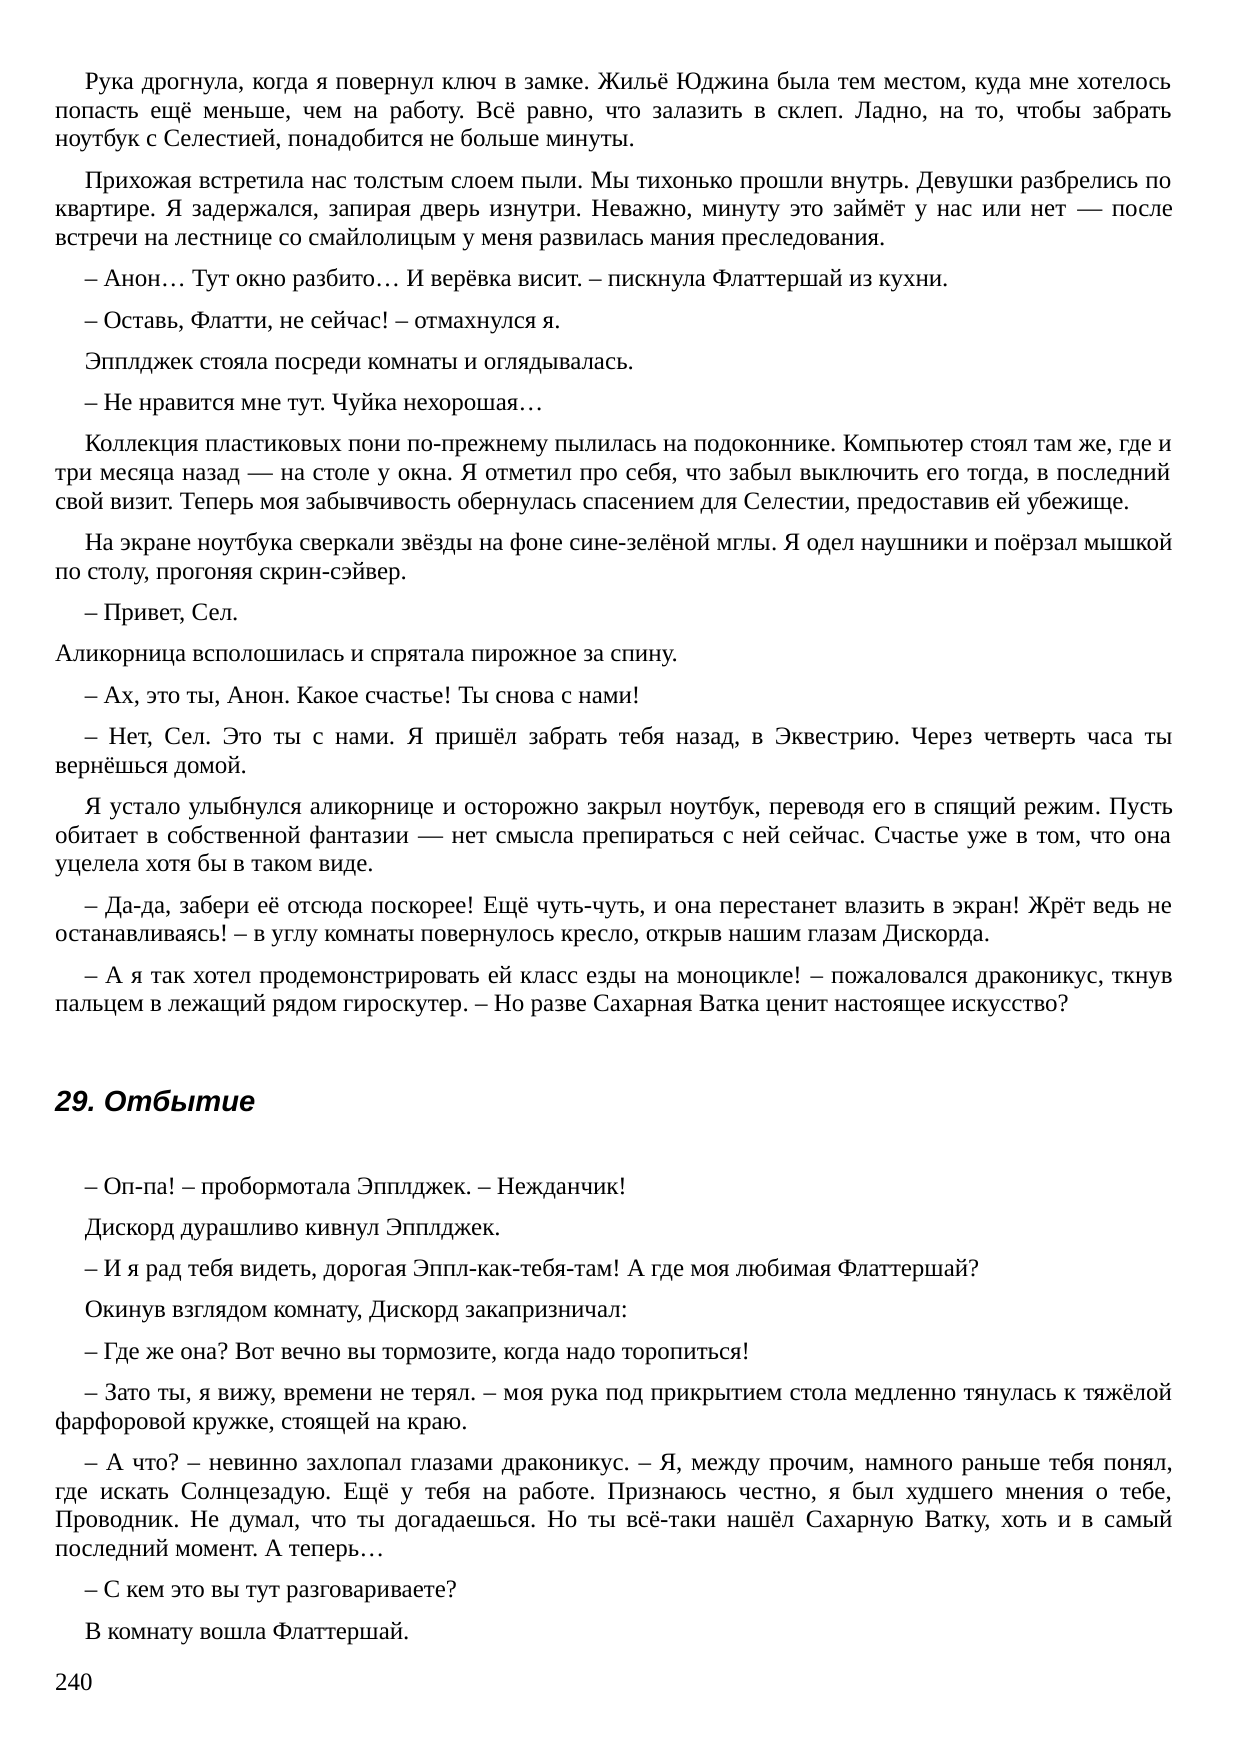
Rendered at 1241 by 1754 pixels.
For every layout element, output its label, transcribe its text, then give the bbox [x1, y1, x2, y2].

text Дискорд дурашливо кивнул Эпплджек. [55, 1212, 1173, 1241]
text – А я так хотел продемонстрировать ей класс езды на моноцикле! – пожаловался драконикус, ткнув пальцем в лежащий рядом гироскутер. – Но разве Сахарная Ватка ценит настоящее искусство? [55, 960, 1173, 1017]
text – Да-да, забери её отсюда поскорее! Ещё чуть-чуть, и она перестанет влазить в экран! Жрёт ведь не останавливаясь! – в углу комнаты повернулось кресло, открыв нашим глазам Дискорда. [55, 890, 1173, 947]
text – Ах, это ты, Анон. Какое счастье! Ты снова с нами! [55, 680, 1173, 708]
text – Привет, Сел. [55, 597, 1173, 626]
text Коллекция пластиковых пони по-прежнему пылилась на подоконнике. Компьютер стоял там же, где и три месяца назад — на столе у окна. Я отметил про себя, что забыл выключить его тогда, в последний свой визит. Теперь моя забывчивость обернулась спасением для Селестии, предоставив ей убежище. [55, 428, 1173, 515]
text Окинув взглядом комнату, Дискорд закапризничал: [55, 1294, 1173, 1323]
text Рука дрогнула, когда я повернул ключ в замке. Жильё Юджина была тем местом, куда мне хотелось попасть ещё меньше, чем на работу. Всё равно, что залазить в склеп. Ладно, на то, чтобы забрать ноутбук с Селестией, понадобится не больше минуты. [55, 66, 1173, 152]
text На экране ноутбука сверкали звёзды на фоне сине-зелёной мглы. Я одел наушники и поёрзал мышкой по столу, прогоняя скрин-сэйвер. [55, 527, 1173, 585]
text Аликорница всполошилась и спрятала пирожное за спину. [55, 638, 1173, 667]
text – С кем это вы тут разговариваете? [55, 1574, 1173, 1603]
text В комнату вошла Флаттершай. [55, 1616, 1173, 1644]
text – Оставь, Флатти, не сейчас! – отмахнулся я. [55, 305, 1173, 333]
text – Анон… Тут окно разбито… И верёвка висит. – пискнула Флаттершай из кухни. [55, 263, 1173, 292]
text – Где же она? Вот вечно вы тормозите, когда надо торопиться! [55, 1336, 1173, 1364]
text – А что? – невинно захлопал глазами драконикус. – Я, между прочим, намного раньше тебя понял, где искать Солнцезадую. Ещё у тебя на работе. Признаюсь честно, я был худшего мнения о тебе, Проводник. Не думал, что ты догадаешься. Но ты всё-таки нашёл Сахарную Ватку, хоть и в самый последний момент. А теперь… [55, 1447, 1173, 1562]
text – И я рад тебя видеть, дорогая Эппл-как-тебя-там! А где моя любимая Флаттершай? [55, 1253, 1173, 1282]
text – Не нравится мне тут. Чуйка нехорошая… [55, 387, 1173, 416]
text Я устало улыбнулся аликорнице и осторожно закрыл ноутбук, переводя его в спящий режим. Пусть обитает в собственной фантазии — нет смысла препираться с ней сейчас. Счастье уже в том, что она уцелела хотя бы в таком виде. [55, 791, 1173, 877]
text – Оп-па! – пробормотала Эпплджек. – Нежданчик! [55, 1171, 1173, 1199]
text – Нет, Сел. Это ты с нами. Я пришёл забрать тебя назад, в Эквестрию. Через четверть часа ты вернёшься домой. [55, 721, 1173, 778]
text Прихожая встретила нас толстым слоем пыли. Мы тихонько прошли внутрь. Девушки разбрелись по квартире. Я задержался, запирая дверь изнутри. Неважно, минуту это займёт у нас или нет — после встречи на лестнице со смайлолицым у меня развилась мания преследования. [55, 165, 1173, 251]
subtitle 29. Отбытие [55, 1083, 1173, 1117]
text Эпплджек стояла посреди комнаты и оглядывалась. [55, 346, 1173, 375]
text – Зато ты, я вижу, времени не терял. – моя рука под прикрытием стола медленно тянулась к тяжёлой фарфоровой кружке, стоящей на краю. [55, 1377, 1173, 1434]
